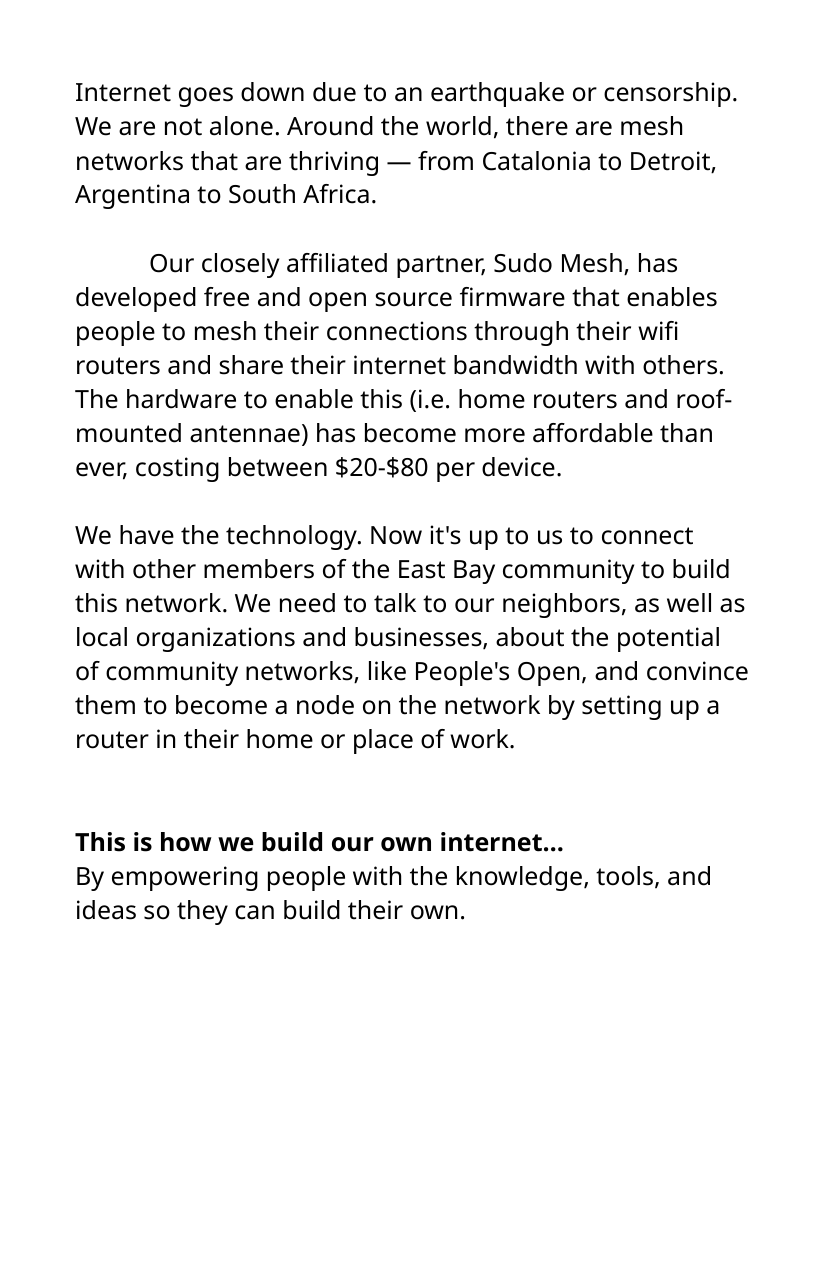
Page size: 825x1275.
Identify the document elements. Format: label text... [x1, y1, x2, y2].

text We have the technology. Now it's up to us to connect with other members of the East Bay community to build this network. We need to talk to our neighbors, as well as local organizations and businesses, about the potential of community networks, like People's Open, and convince them to become a node on the network by setting up a router in their home or place of work. [75, 518, 750, 756]
text Our closely affiliated partner, Sudo Mesh, has developed free and open source firmware that enables people to mesh their connections through their wifi routers and share their internet bandwidth with others. The hardware to enable this (i.e. home routers and roof-mounted antennae) has become more affordable than ever, costing between $20-$80 per device. [75, 245, 750, 484]
text Internet goes down due to an earthquake or censorship. We are not alone. Around the world, there are mesh networks that are thriving — from Catalonia to Detroit, Argentina to South Africa. [75, 75, 750, 211]
text This is how we build our own internet… [75, 824, 750, 858]
text By empowering people with the knowledge, tools, and ideas so they can build their own. [75, 858, 750, 927]
